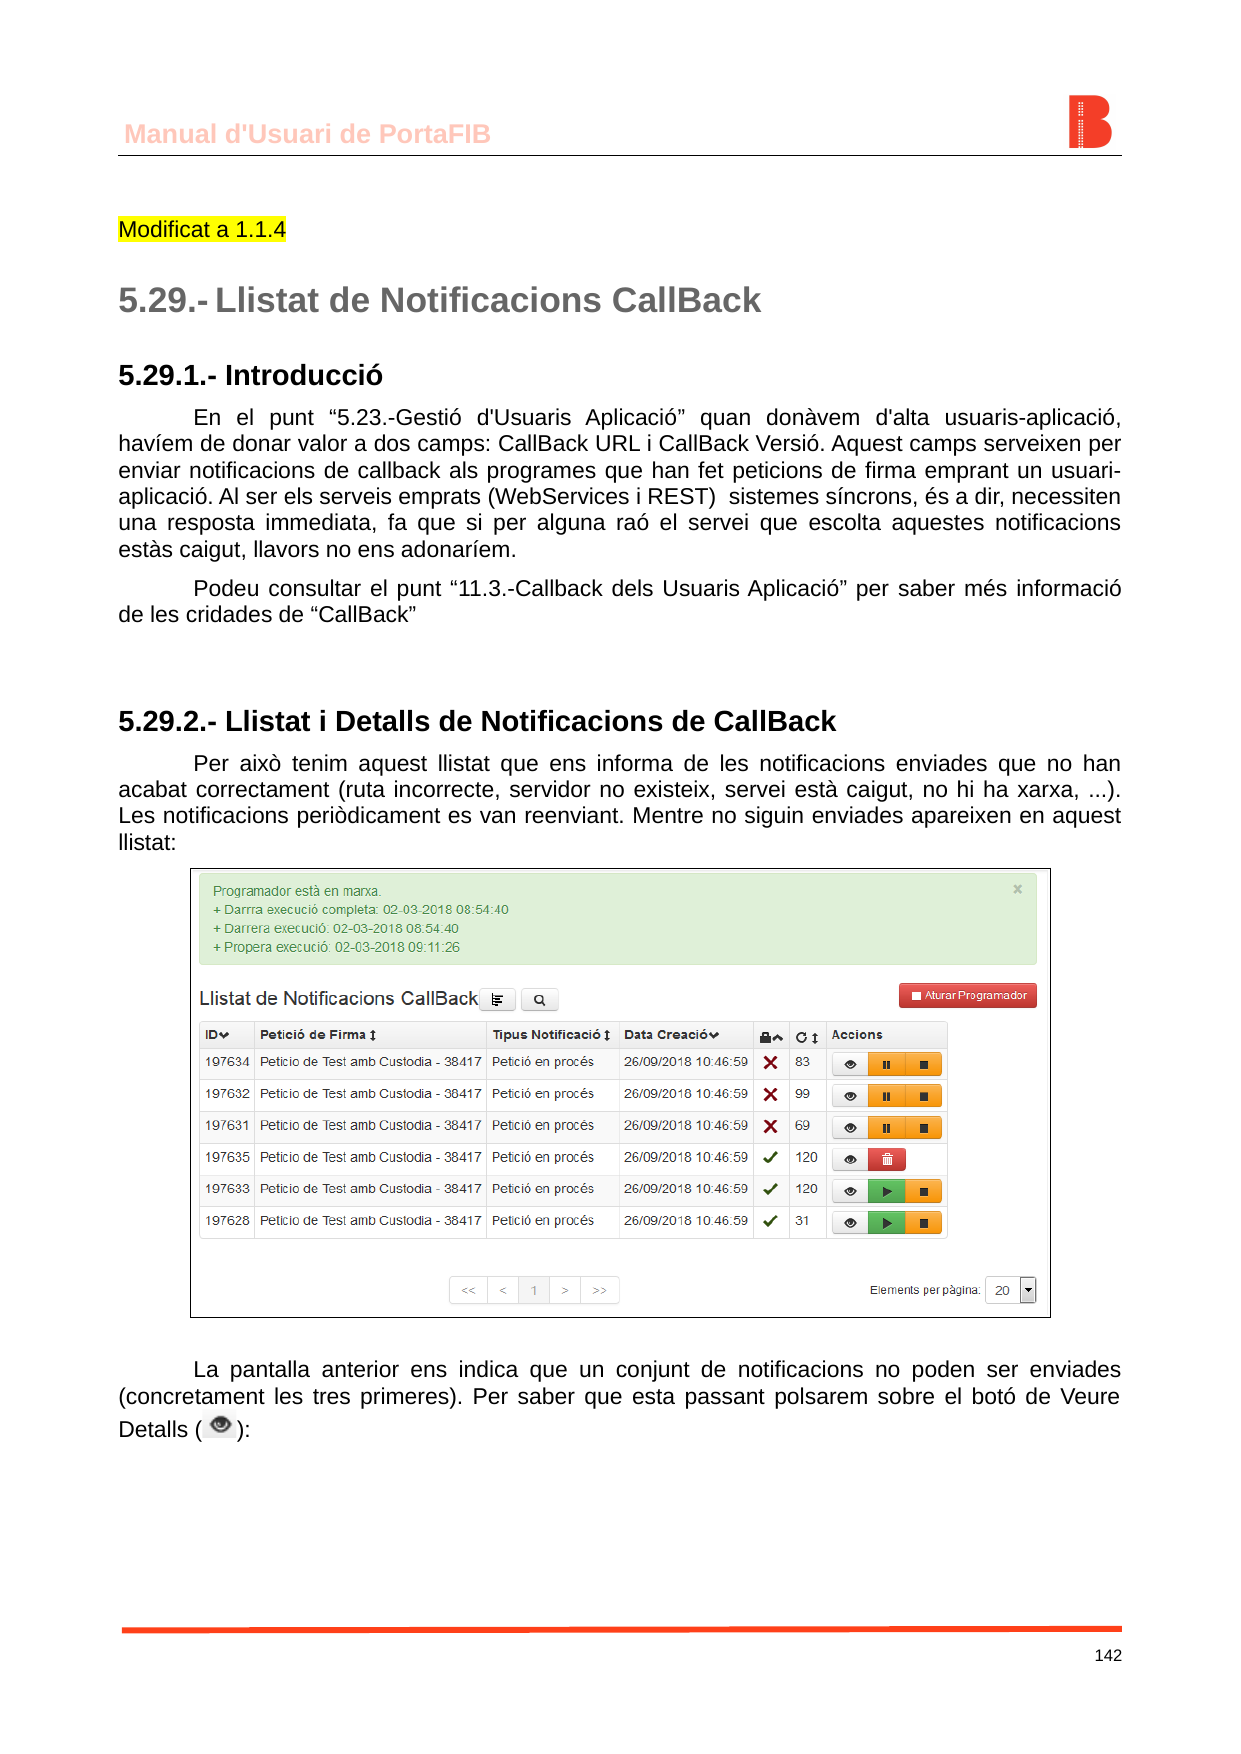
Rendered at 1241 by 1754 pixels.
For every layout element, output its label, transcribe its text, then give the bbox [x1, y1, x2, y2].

picture [1063, 94, 1117, 150]
text Modificat a 1.1.4 [118, 216, 1122, 242]
subtitle Llistat i Detalls de Notificacions de CallBack [118, 703, 1122, 737]
picture [192, 870, 1048, 1315]
text Per això tenim aquest llistat que ens informa de les notificacions enviades que no han acabat correctament (ruta incorrecte, servidor no existeix, servei està caigut, no hi ha xarxa, ...). Les notificacions periòdicament es van reenviant. Mentre no siguin enviades apareixen en aquest llistat: [118, 749, 1122, 855]
text En el punt “5.23Gestió d'Usuaris Aplicació” quan donàvem d'alta usuaris-aplicació, havíem de donar valor a dos camps: CallBack URL i CallBack Versió. Aquest camps serveixen per enviar notificacions de callback als programes que han fet peticions de firma emprant un usuari-aplicació. Al ser els serveis emprats (WebServices i REST) sistemes síncrons, és a dir, necessiten una resposta immediata, fa que si per alguna raó el servei que escolta aquestes notificacions estàs caigut, llavors no ens adonaríem. [118, 404, 1122, 562]
subtitle Introducció [118, 358, 1122, 391]
text La pantalla anterior ens indica que un conjunt de notificacions no poden ser enviades (concretament les tres primeres). Per saber que esta passant polsarem sobre el botó de Veure Detalls (): [118, 1356, 1122, 1442]
subtitle Llistat de Notificacions CallBack [118, 279, 1122, 320]
picture [202, 1409, 237, 1438]
text Podeu consultar el punt “11.3Callback dels Usuaris Aplicació” per saber més informació de les cridades de “CallBack” [118, 574, 1122, 627]
